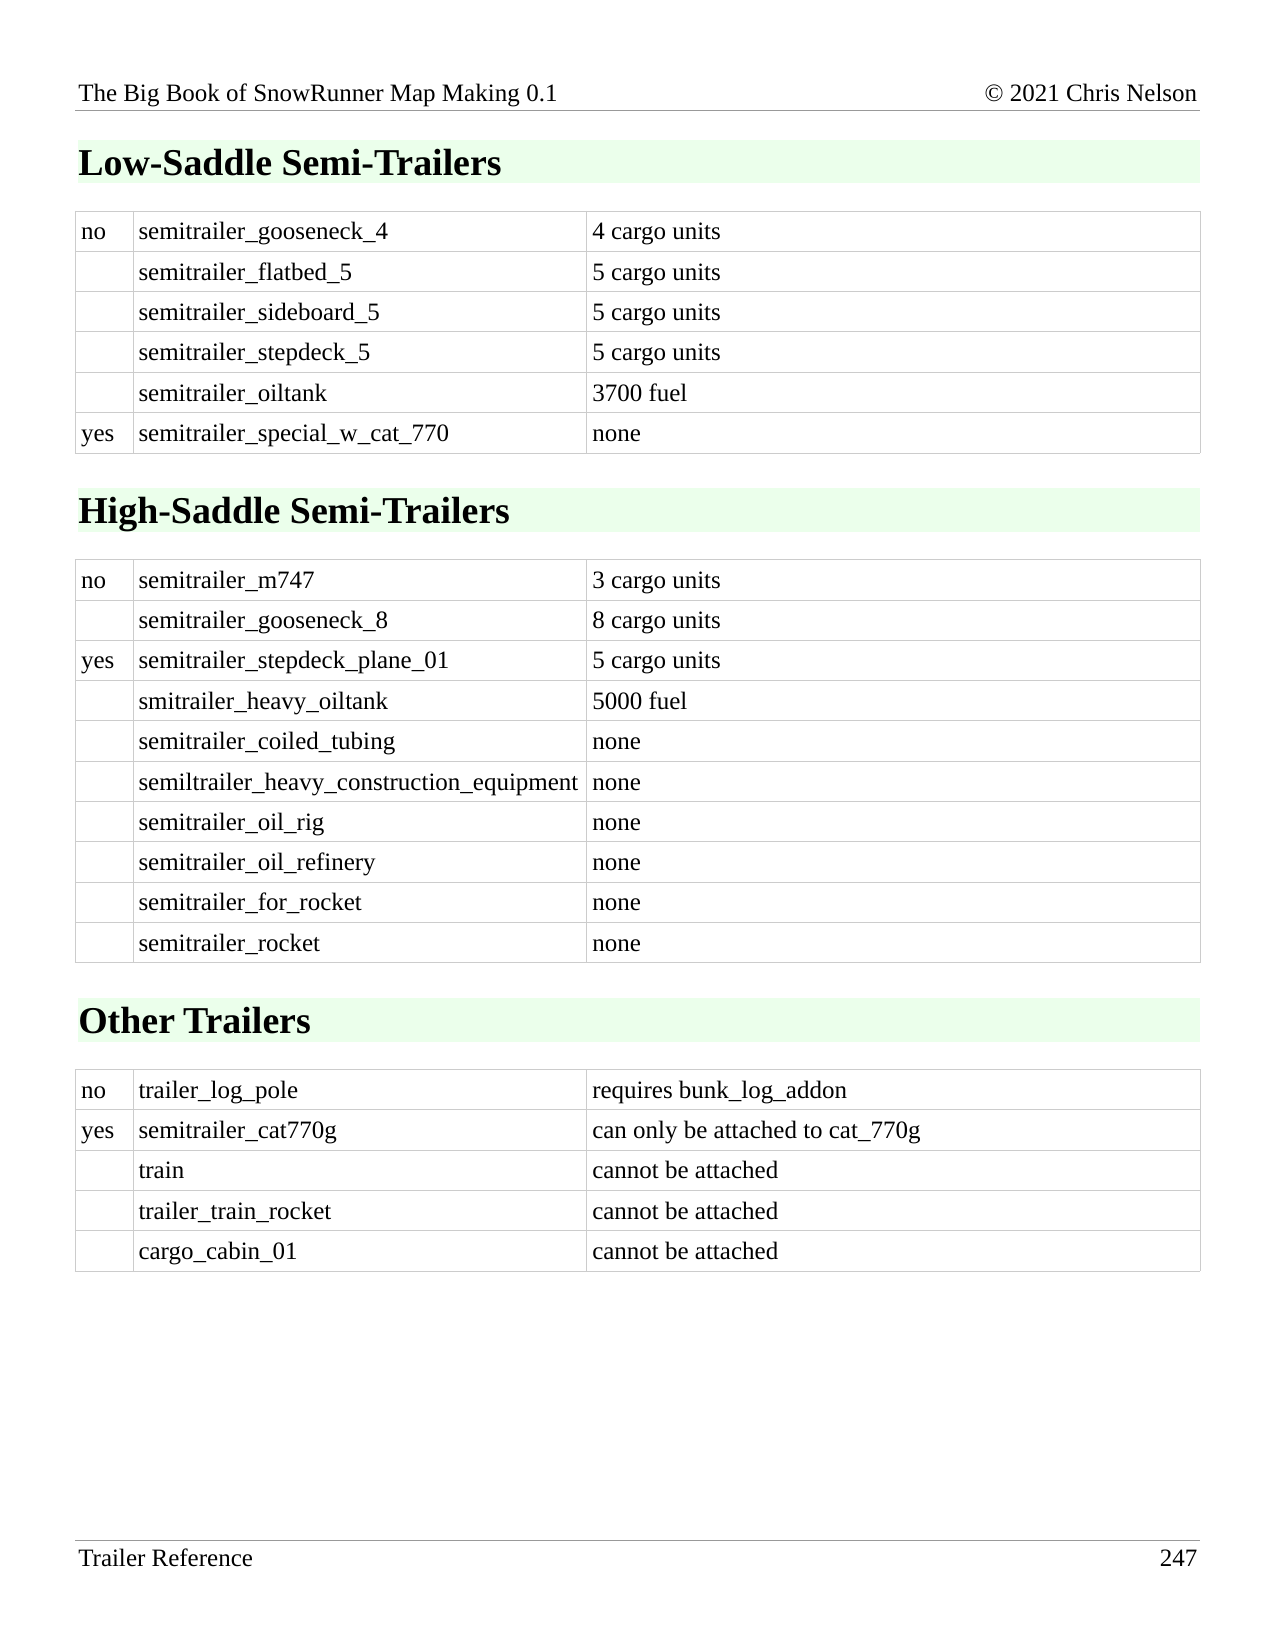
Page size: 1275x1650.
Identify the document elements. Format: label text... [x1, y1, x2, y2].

table_cell none [587, 883, 1200, 922]
table_cell smitrailer_heavy_oiltank [134, 681, 586, 720]
table_cell semitrailer_flatbed_5 [134, 252, 586, 291]
table_cell 5 cargo units [587, 292, 1200, 331]
table_cell [76, 802, 133, 841]
table_cell none [587, 413, 1200, 452]
table_cell [76, 923, 133, 962]
table_cell none [587, 842, 1200, 882]
table_cell semitrailer_sideboard_5 [134, 292, 586, 331]
table_cell semitrailer_oil_refinery [134, 842, 586, 882]
table_cell semitrailer_for_rocket [134, 883, 586, 922]
table_cell trailer_train_rocket [134, 1191, 586, 1230]
table_header trailer_log_pole [134, 1070, 586, 1109]
subtitle Other Trailers [78, 998, 1200, 1042]
table_cell semiltrailer_heavy_construction_equipment [134, 762, 586, 801]
table_cell semitrailer_gooseneck_8 [134, 601, 586, 640]
table_cell semitrailer_stepdeck_plane_01 [134, 641, 586, 680]
table_cell semitrailer_cat770g [134, 1110, 586, 1150]
subtitle High-Saddle Semi-Trailers [78, 488, 1200, 532]
table_cell semitrailer_special_w_cat_770 [134, 413, 586, 452]
table_cell semitrailer_stepdeck_5 [134, 332, 586, 372]
table_cell [76, 842, 133, 882]
table_cell [76, 1151, 133, 1190]
table_cell semitrailer_oil_rig [134, 802, 586, 841]
table_cell 5 cargo units [587, 252, 1200, 291]
table_cell [76, 252, 133, 291]
table_header no [76, 1070, 133, 1109]
table_cell [76, 883, 133, 922]
table_cell can only be attached to cat_770g [587, 1110, 1200, 1150]
table_cell none [587, 802, 1200, 841]
table_cell [76, 373, 133, 412]
table_cell cannot be attached [587, 1191, 1200, 1230]
table_cell [76, 681, 133, 720]
table_cell 3700 fuel [587, 373, 1200, 412]
table_header no [76, 212, 133, 251]
table_cell [76, 1231, 133, 1271]
table_cell yes [76, 1110, 133, 1150]
table_header no [76, 560, 133, 599]
table_cell [76, 1191, 133, 1230]
table_header requires bunk_log_addon [587, 1070, 1200, 1109]
table_cell semitrailer_coiled_tubing [134, 721, 586, 761]
table_cell 5000 fuel [587, 681, 1200, 720]
table_cell semitrailer_rocket [134, 923, 586, 962]
table_cell none [587, 762, 1200, 801]
table_cell 5 cargo units [587, 332, 1200, 372]
table_header semitrailer_m747 [134, 560, 586, 599]
table_cell train [134, 1151, 586, 1190]
table_cell cannot be attached [587, 1231, 1200, 1271]
table_cell yes [76, 413, 133, 452]
subtitle Low-Saddle Semi-Trailers [78, 140, 1200, 183]
table_cell [76, 721, 133, 761]
table_cell none [587, 923, 1200, 962]
table_cell cargo_cabin_01 [134, 1231, 586, 1271]
table_cell [76, 332, 133, 372]
table_cell [76, 292, 133, 331]
table_cell none [587, 721, 1200, 761]
table_cell semitrailer_oiltank [134, 373, 586, 412]
table_header 4 cargo units [587, 212, 1200, 251]
table_cell [76, 762, 133, 801]
table_cell [76, 601, 133, 640]
table_header 3 cargo units [587, 560, 1200, 599]
table_cell cannot be attached [587, 1151, 1200, 1190]
table_header semitrailer_gooseneck_4 [134, 212, 586, 251]
table_cell 8 cargo units [587, 601, 1200, 640]
table_cell 5 cargo units [587, 641, 1200, 680]
table_cell yes [76, 641, 133, 680]
